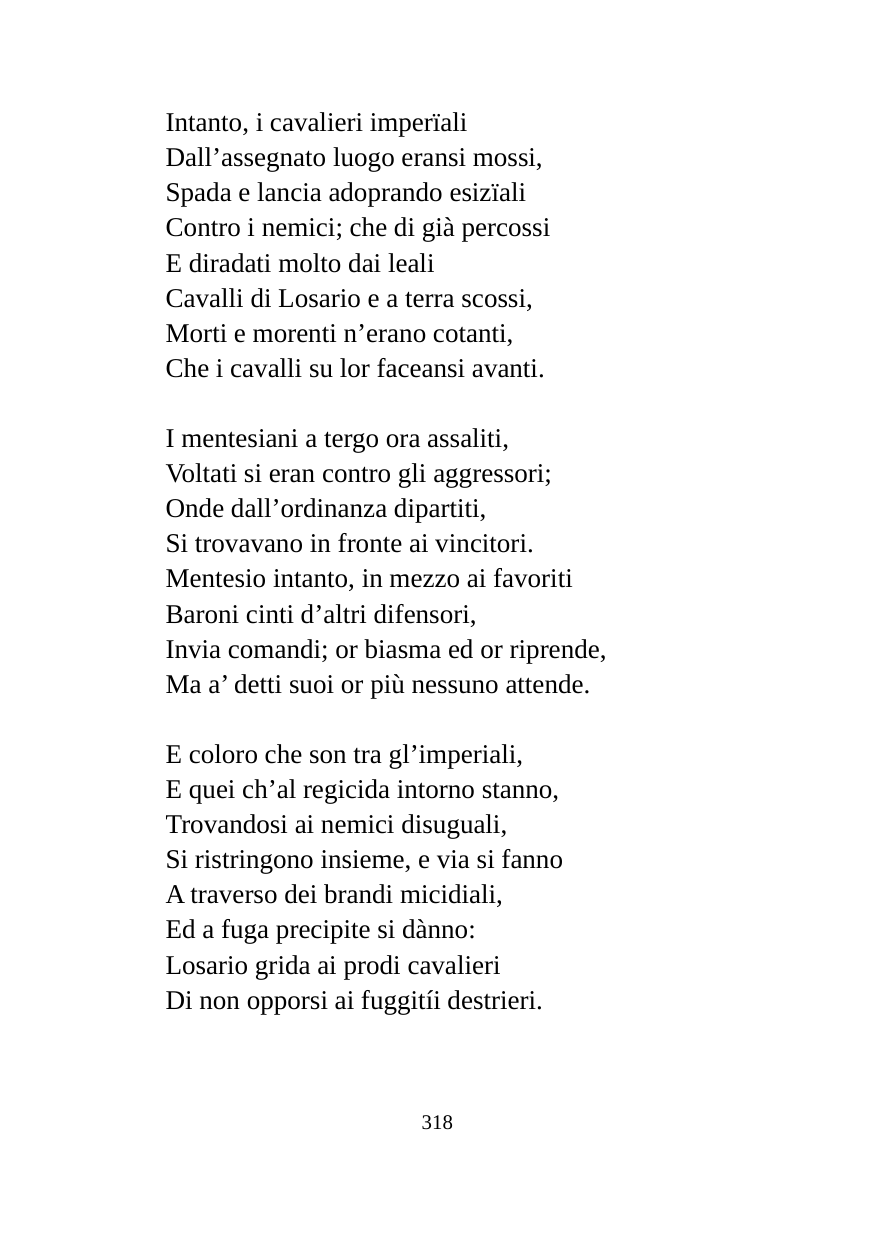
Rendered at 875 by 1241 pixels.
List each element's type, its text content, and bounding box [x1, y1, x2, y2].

text Ma a’ detti suoi or più nessuno attende. [165, 668, 768, 699]
text Si ristringono insieme, e via si fanno [165, 843, 768, 874]
text E coloro che son tra gl’imperiali, [165, 738, 768, 769]
text E diradati molto dai leali [165, 247, 768, 278]
text Baroni cinti d’altri difensori, [165, 598, 768, 629]
text Mentesio intanto, in mezzo ai favoriti [165, 563, 768, 594]
text Che i cavalli su lor faceansi avanti. [165, 352, 768, 383]
text A traverso dei brandi micidiali, [165, 878, 768, 910]
text Onde dall’ordinanza dipartiti, [165, 492, 768, 523]
text Losario grida ai prodi cavalieri [165, 949, 768, 980]
text Intanto, i cavalieri imperïali [165, 106, 768, 137]
text Dall’assegnato luogo eransi mossi, [165, 141, 768, 172]
text Cavalli di Losario e a terra scossi, [165, 282, 768, 313]
text Contro i nemici; che di già percossi [165, 212, 768, 243]
text Invia comandi; or biasma ed or riprende, [165, 633, 768, 664]
text Spada e lancia adoprando esizïali [165, 176, 768, 208]
text E quei ch’al regicida intorno stanno, [165, 773, 768, 804]
text Voltati si eran contro gli aggressori; [165, 457, 768, 488]
text Si trovavano in fronte ai vincitori. [165, 527, 768, 559]
text I mentesiani a tergo ora assaliti, [165, 422, 768, 453]
text Ed a fuga precipite si dànno: [165, 914, 768, 945]
text Di non opporsi ai fuggitíi destrieri. [165, 984, 768, 1015]
text Trovandosi ai nemici disuguali, [165, 808, 768, 839]
text Morti e morenti n’erano cotanti, [165, 317, 768, 348]
